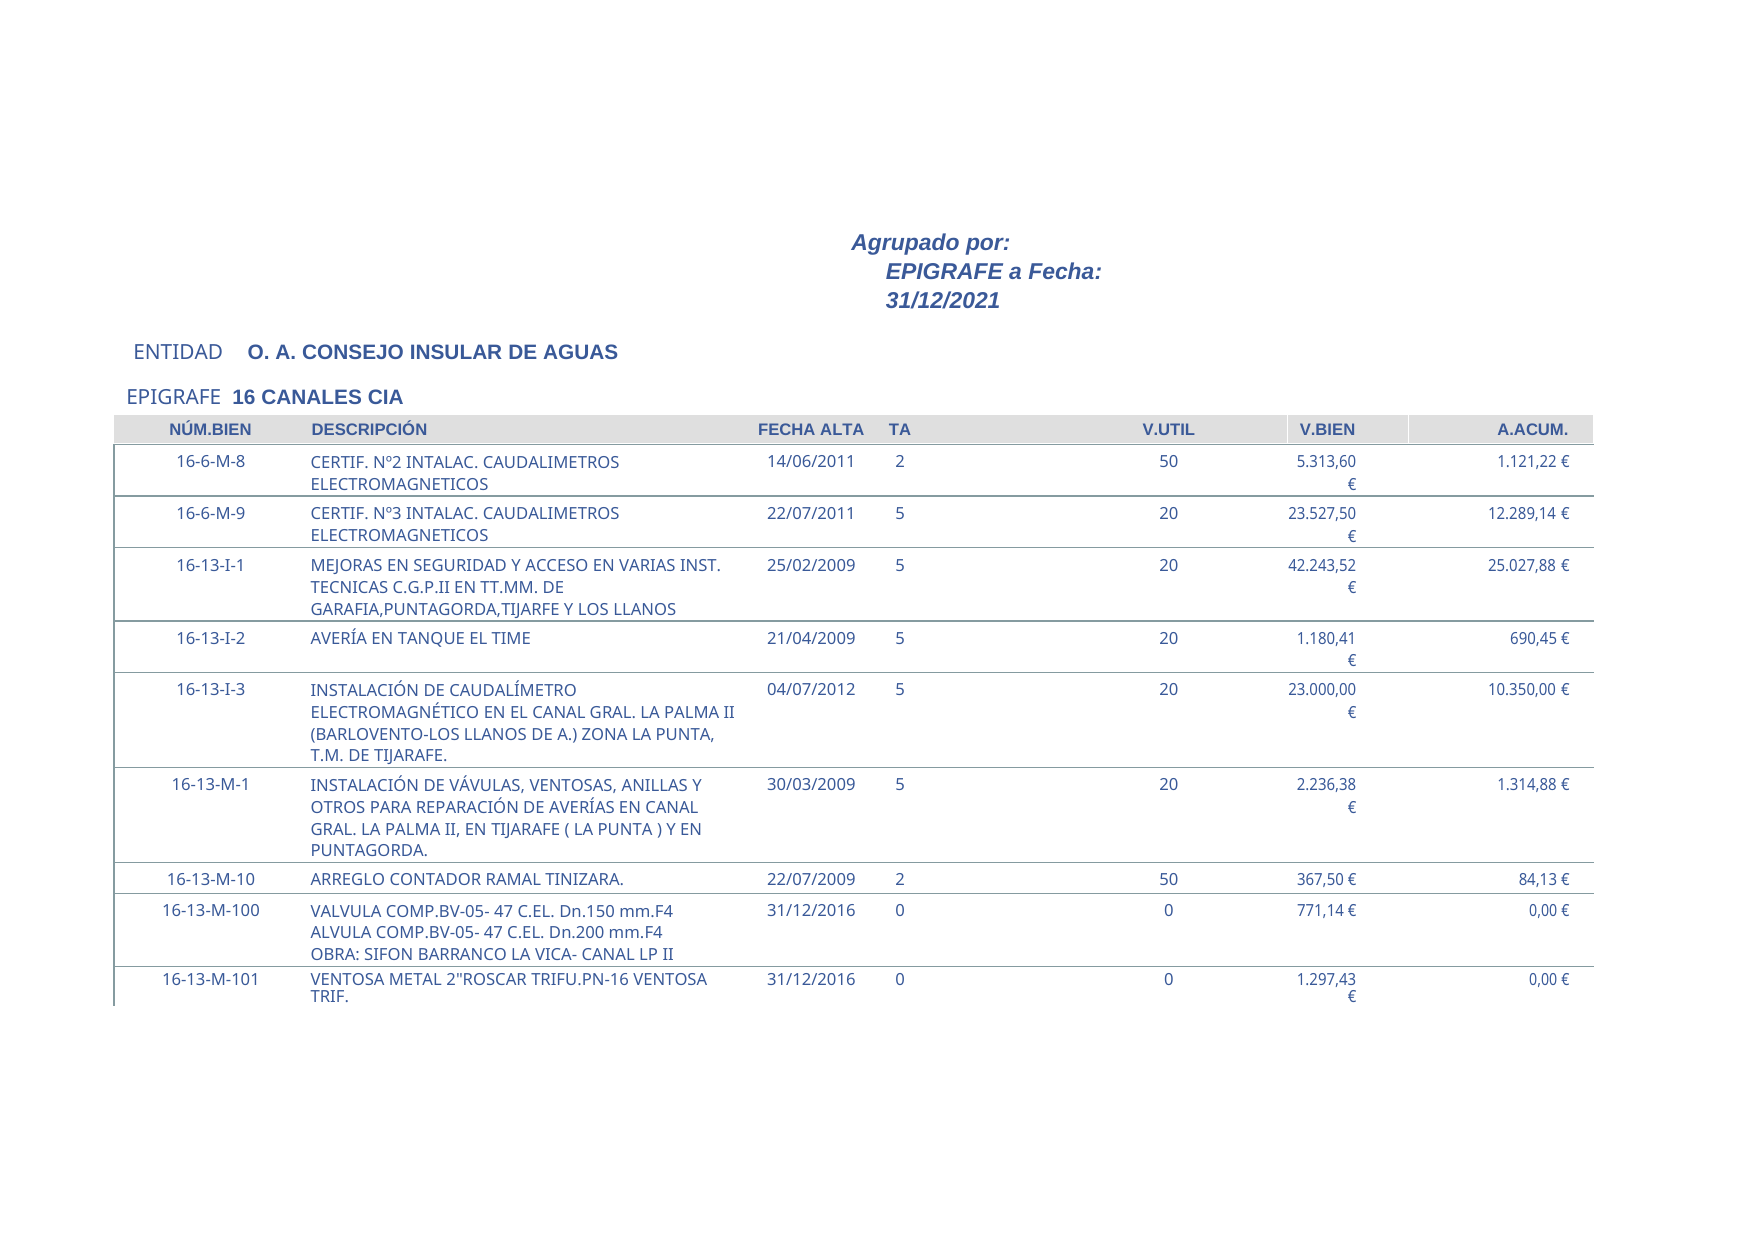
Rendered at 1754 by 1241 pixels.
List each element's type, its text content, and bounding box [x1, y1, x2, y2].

table_cell 16-13-I-2 [115, 622, 299, 672]
table_cell 30/03/2009 [747, 768, 876, 862]
table_cell 16-6-M-9 [115, 497, 299, 547]
table_cell 25.027,88 € [1409, 548, 1593, 620]
table_cell 50 [1083, 863, 1287, 893]
table_cell 0 [876, 894, 1083, 966]
table_cell 2 [876, 445, 1083, 495]
table_cell 84,13 € [1409, 863, 1593, 893]
table_header FECHA ALTA [747, 415, 876, 443]
table_cell 5 [876, 673, 1083, 767]
table_header V.BIEN [1288, 415, 1408, 443]
table_cell 20 [1083, 548, 1287, 620]
table_cell 22/07/2009 [747, 863, 876, 893]
table_cell 690,45 € [1409, 622, 1593, 672]
table_cell 20 [1083, 497, 1287, 547]
table_cell AVERÍA EN TANQUE EL TIME [299, 622, 747, 672]
table_cell 16-6-M-8 [115, 445, 299, 495]
table_cell 20 [1083, 622, 1287, 672]
table_cell 2.236,38 € [1288, 768, 1408, 862]
table_cell 0,00 € [1409, 967, 1593, 1006]
table_header NÚM.BIEN [114, 415, 299, 443]
table_cell 22/07/2011 [747, 497, 876, 547]
table_cell MEJORAS EN SEGURIDAD Y ACCESO EN VARIAS INST. TECNICAS C.G.P.II EN TT.MM. DE GARAFIA,PUNTAGORDA,TIJARFE Y LOS LLANOS [299, 548, 747, 620]
table_cell 1.297,43 € [1288, 967, 1408, 1006]
table_cell 16-13-M-10 [115, 863, 299, 893]
table_cell VENTOSA METAL 2"ROSCAR TRIFU.PN-16 VENTOSA TRIF. [299, 967, 747, 1006]
table_cell 42.243,52 € [1288, 548, 1408, 620]
table_cell ARREGLO CONTADOR RAMAL TINIZARA. [299, 863, 747, 893]
table_cell 16-13-M-101 [115, 967, 299, 1006]
table_cell 31/12/2016 [747, 967, 876, 1006]
text EPIGRAFE 16 CANALES CIA [126, 382, 1606, 411]
table_cell CERTIF. Nº3 INTALAC. CAUDALIMETROS ELECTROMAGNETICOS [299, 497, 747, 547]
table_header V.UTIL [1083, 415, 1287, 443]
table_cell 16-13-M-100 [115, 894, 299, 966]
table_cell 25/02/2009 [747, 548, 876, 620]
table_cell 1.314,88 € [1409, 768, 1593, 862]
table_cell 5.313,60 € [1288, 445, 1408, 495]
table_cell 1.180,41 € [1288, 622, 1408, 672]
table_cell 5 [876, 548, 1083, 620]
table_cell INSTALACIÓN DE VÁVULAS, VENTOSAS, ANILLAS Y OTROS PARA REPARACIÓN DE AVERÍAS EN CANAL GRAL. LA PALMA II, EN TIJARAFE ( LA PUNTA ) Y EN PUNTAGORDA. [299, 768, 747, 862]
table_cell 14/06/2011 [747, 445, 876, 495]
table_cell 16-13-M-1 [115, 768, 299, 862]
table_cell 16-13-I-3 [115, 673, 299, 767]
table_cell 50 [1083, 445, 1287, 495]
table_header DESCRIPCIÓN [299, 415, 747, 443]
table_cell 5 [876, 497, 1083, 547]
table_cell 23.527,50 € [1288, 497, 1408, 547]
table_cell INSTALACIÓN DE CAUDALÍMETRO ELECTROMAGNÉTICO EN EL CANAL GRAL. LA PALMA II (BARLOVENTO-LOS LLANOS DE A.) ZONA LA PUNTA, T.M. DE TIJARAFE. [299, 673, 747, 767]
table_cell 2 [876, 863, 1083, 893]
table_cell 0 [1083, 894, 1287, 966]
table_cell 1.121,22 € [1409, 445, 1593, 495]
table_cell 20 [1083, 768, 1287, 862]
table_cell 0,00 € [1409, 894, 1593, 966]
table_cell 12.289,14 € [1409, 497, 1593, 547]
table_header A.ACUM. [1409, 415, 1593, 443]
table_cell 5 [876, 768, 1083, 862]
table_cell VALVULA COMP.BV-05- 47 C.EL. Dn.150 mm.F4 ALVULA COMP.BV-05- 47 C.EL. Dn.200 mm.F4 OBRA: SIFON BARRANCO LA VICA- CANAL LP II [299, 894, 747, 966]
table_cell 31/12/2016 [747, 894, 876, 966]
table_cell 771,14 € [1288, 894, 1408, 966]
table_cell 0 [876, 967, 1083, 1006]
table_cell 21/04/2009 [747, 622, 876, 672]
table_cell 16-13-I-1 [115, 548, 299, 620]
table_cell 23.000,00 € [1288, 673, 1408, 767]
table_cell CERTIF. Nº2 INTALAC. CAUDALIMETROS ELECTROMAGNETICOS [299, 445, 747, 495]
table_cell 10.350,00 € [1409, 673, 1593, 767]
table_cell 367,50 € [1288, 863, 1408, 893]
text Agrupado por: EPIGRAFE a Fecha: 31/12/2021 [851, 228, 1134, 314]
text ENTIDAD O. A. CONSEJO INSULAR DE AGUAS [133, 337, 1606, 365]
table_cell 20 [1083, 673, 1287, 767]
table_cell 04/07/2012 [747, 673, 876, 767]
table_header TA [876, 415, 1083, 443]
table_cell 0 [1083, 967, 1287, 1006]
table_cell 5 [876, 622, 1083, 672]
